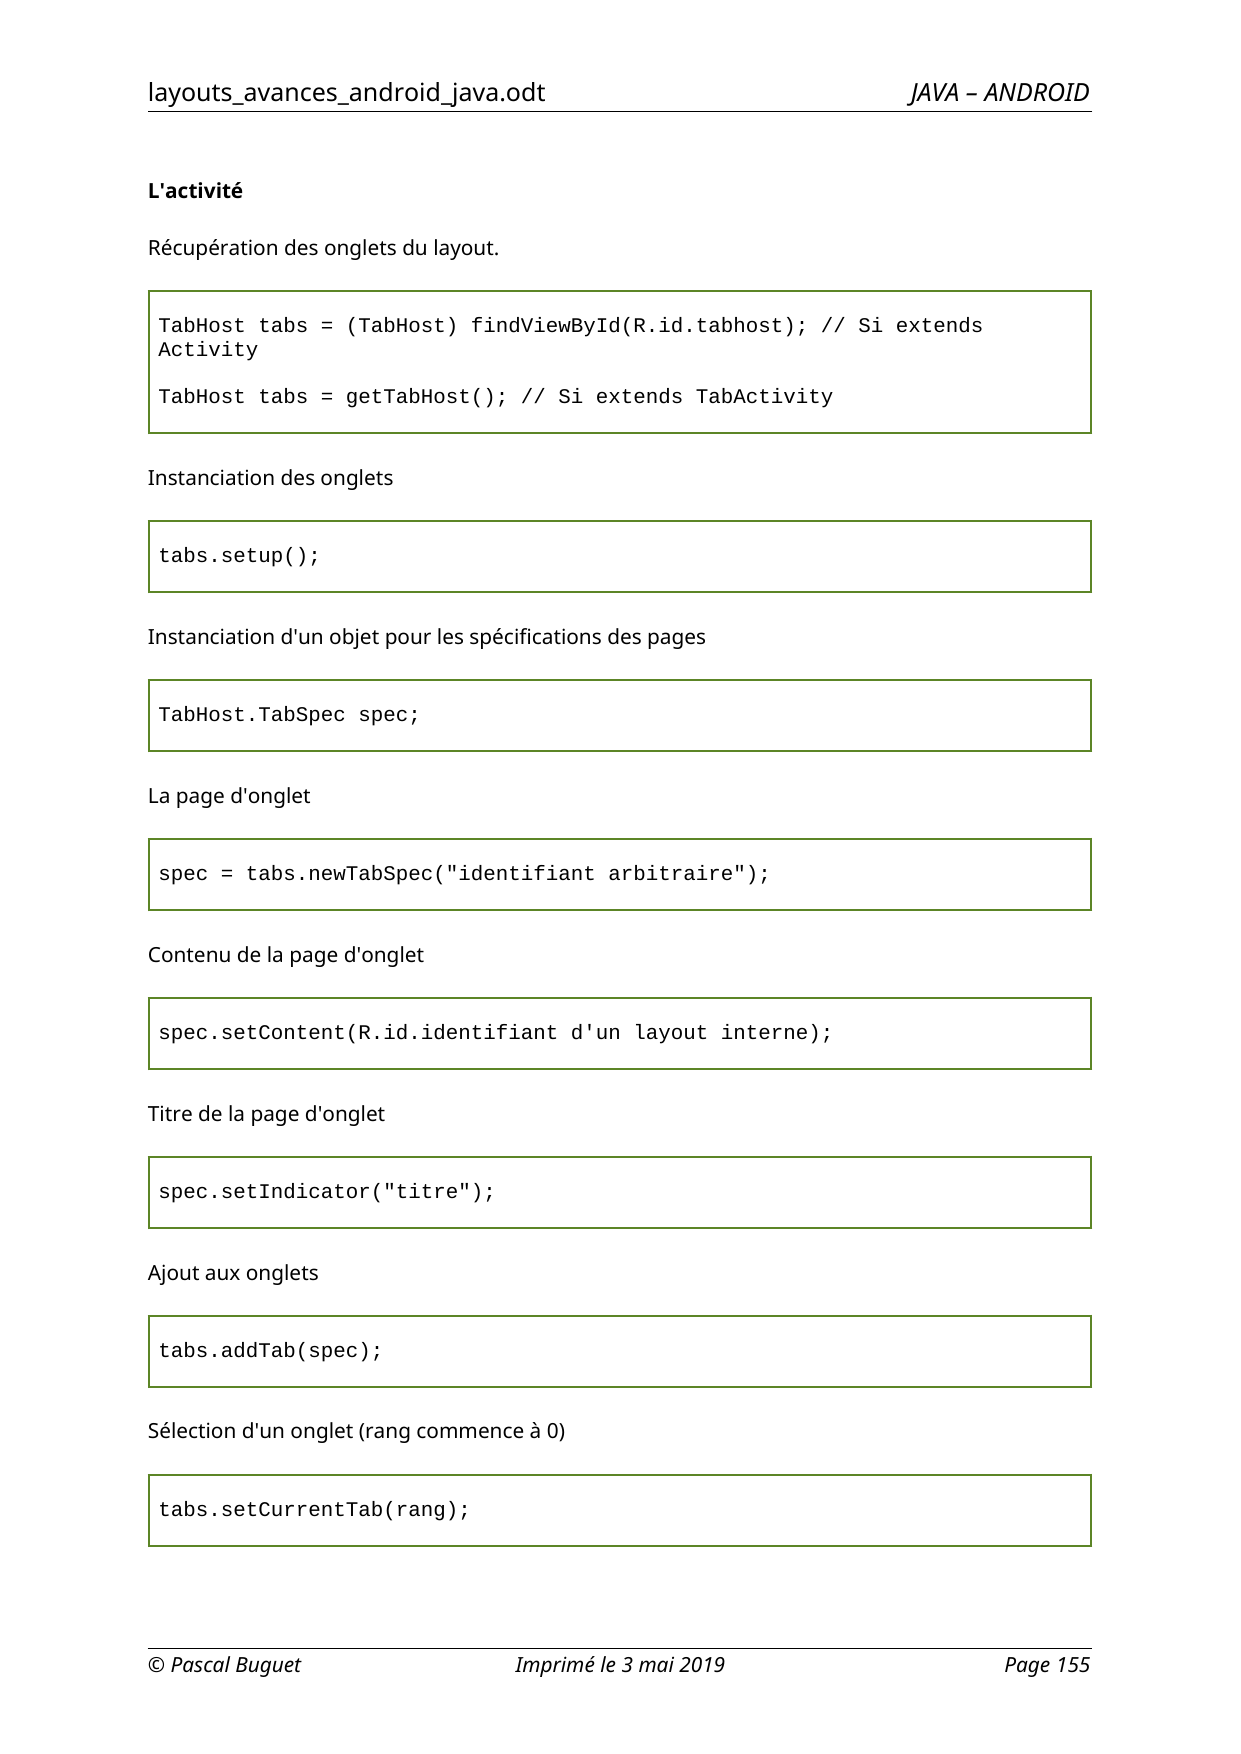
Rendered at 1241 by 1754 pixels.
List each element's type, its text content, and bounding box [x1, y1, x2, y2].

text Instanciation des onglets [148, 463, 1092, 491]
text L'activité [148, 176, 1092, 204]
text TabHost tabs = getTabHost(); // Si extends TabActivity [150, 361, 1090, 432]
text tabs.setCurrentTab(rang); [150, 1476, 1090, 1545]
text La page d'onglet [148, 781, 1092, 809]
text Instanciation d'un objet pour les spécifications des pages [148, 622, 1092, 650]
text Titre de la page d'onglet [148, 1099, 1092, 1127]
text spec = tabs.newTabSpec("identifiant arbitraire"); [150, 840, 1090, 909]
text Récupération des onglets du layout. [148, 233, 1092, 261]
text TabHost.TabSpec spec; [150, 681, 1090, 750]
text TabHost tabs = (TabHost) findViewById(R.id.tabhost); // Si extends Activity [150, 292, 1090, 361]
text spec.setContent(R.id.identifiant d'un layout interne); [150, 999, 1090, 1068]
text tabs.addTab(spec); [150, 1317, 1090, 1386]
text Sélection d'un onglet (rang commence à 0) [148, 1417, 1092, 1445]
text tabs.setup(); [150, 522, 1090, 591]
text Ajout aux onglets [148, 1258, 1092, 1286]
text spec.setIndicator("titre"); [150, 1158, 1090, 1227]
text Contenu de la page d'onglet [148, 940, 1092, 968]
